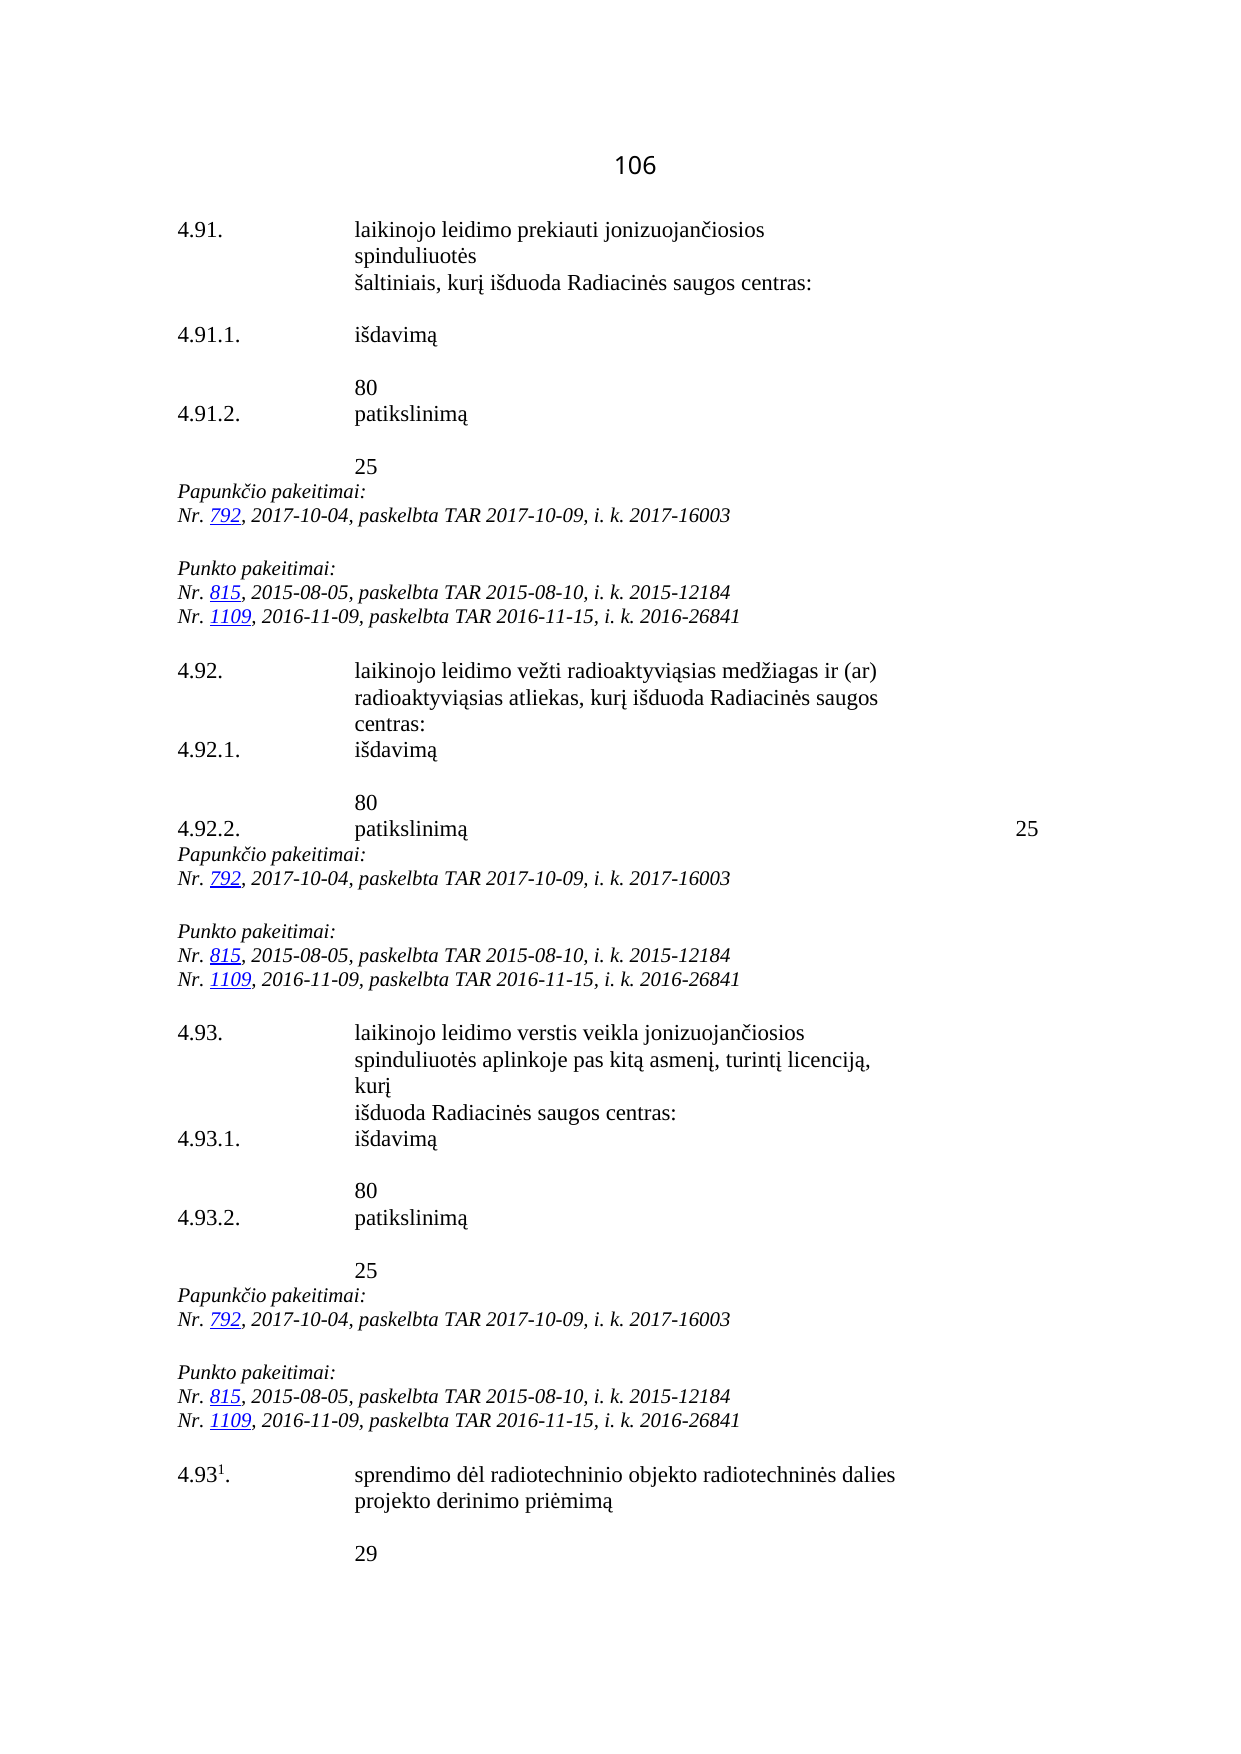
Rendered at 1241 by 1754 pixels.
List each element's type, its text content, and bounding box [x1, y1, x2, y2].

text išduoda Radiacinės saugos centras: [354, 1098, 886, 1125]
text 4.93. laikinojo leidimo verstis veikla jonizuojančiosios [177, 1019, 886, 1046]
text Papunkčio pakeitimai: [177, 479, 1093, 503]
text Nr. 815, 2015-08-05, paskelbta TAR 2015-08-10, i. k. 2015-12184 [177, 580, 1093, 604]
text Nr. 1109, 2016-11-09, paskelbta TAR 2016-11-15, i. k. 2016-26841 [177, 1408, 1093, 1432]
text Nr. 792, 2017-10-04, paskelbta TAR 2017-10-09, i. k. 2017-16003 [177, 1307, 1093, 1331]
text 4.931. sprendimo dėl radiotechninio objekto radiotechninės dalies [177, 1461, 945, 1487]
text 4.91. laikinojo leidimo prekiauti jonizuojančiosios spinduliuotės [177, 216, 892, 268]
text 4.91.2. patikslinimą 25 [177, 400, 945, 479]
text radioaktyviąsias atliekas, kurį išduoda Radiacinės saugos [354, 683, 892, 710]
text Nr. 815, 2015-08-05, paskelbta TAR 2015-08-10, i. k. 2015-12184 [177, 1384, 1093, 1408]
text Papunkčio pakeitimai: [177, 1283, 1093, 1307]
text projekto derinimo priėmimą 29 [354, 1487, 945, 1566]
text Nr. 792, 2017-10-04, paskelbta TAR 2017-10-09, i. k. 2017-16003 [177, 866, 1093, 890]
text 4.92.1. išdavimą 80 [177, 736, 892, 815]
text Nr. 815, 2015-08-05, paskelbta TAR 2015-08-10, i. k. 2015-12184 [177, 943, 1093, 967]
text Punkto pakeitimai: [177, 918, 1093, 943]
text 4.92.2. patikslinimą 25 [177, 815, 1093, 842]
text Nr. 1109, 2016-11-09, paskelbta TAR 2016-11-15, i. k. 2016-26841 [177, 604, 1093, 628]
text 4.91.1. išdavimą 80 [177, 321, 892, 400]
text Nr. 1109, 2016-11-09, paskelbta TAR 2016-11-15, i. k. 2016-26841 [177, 967, 1093, 991]
text Papunkčio pakeitimai: [177, 842, 1093, 866]
text Nr. 792, 2017-10-04, paskelbta TAR 2017-10-09, i. k. 2017-16003 [177, 503, 1093, 527]
text 4.92. laikinojo leidimo vežti radioaktyviąsias medžiagas ir (ar) [177, 657, 892, 683]
text centras: [354, 710, 892, 736]
text šaltiniais, kurį išduoda Radiacinės saugos centras: [354, 268, 892, 321]
text spinduliuotės aplinkoje pas kitą asmenį, turintį licenciją, kurį [354, 1046, 886, 1098]
text Punkto pakeitimai: [177, 1360, 1093, 1384]
text 4.93.1. išdavimą 80 [177, 1125, 886, 1204]
text Punkto pakeitimai: [177, 556, 1093, 580]
text 4.93.2. patikslinimą 25 [177, 1204, 945, 1283]
